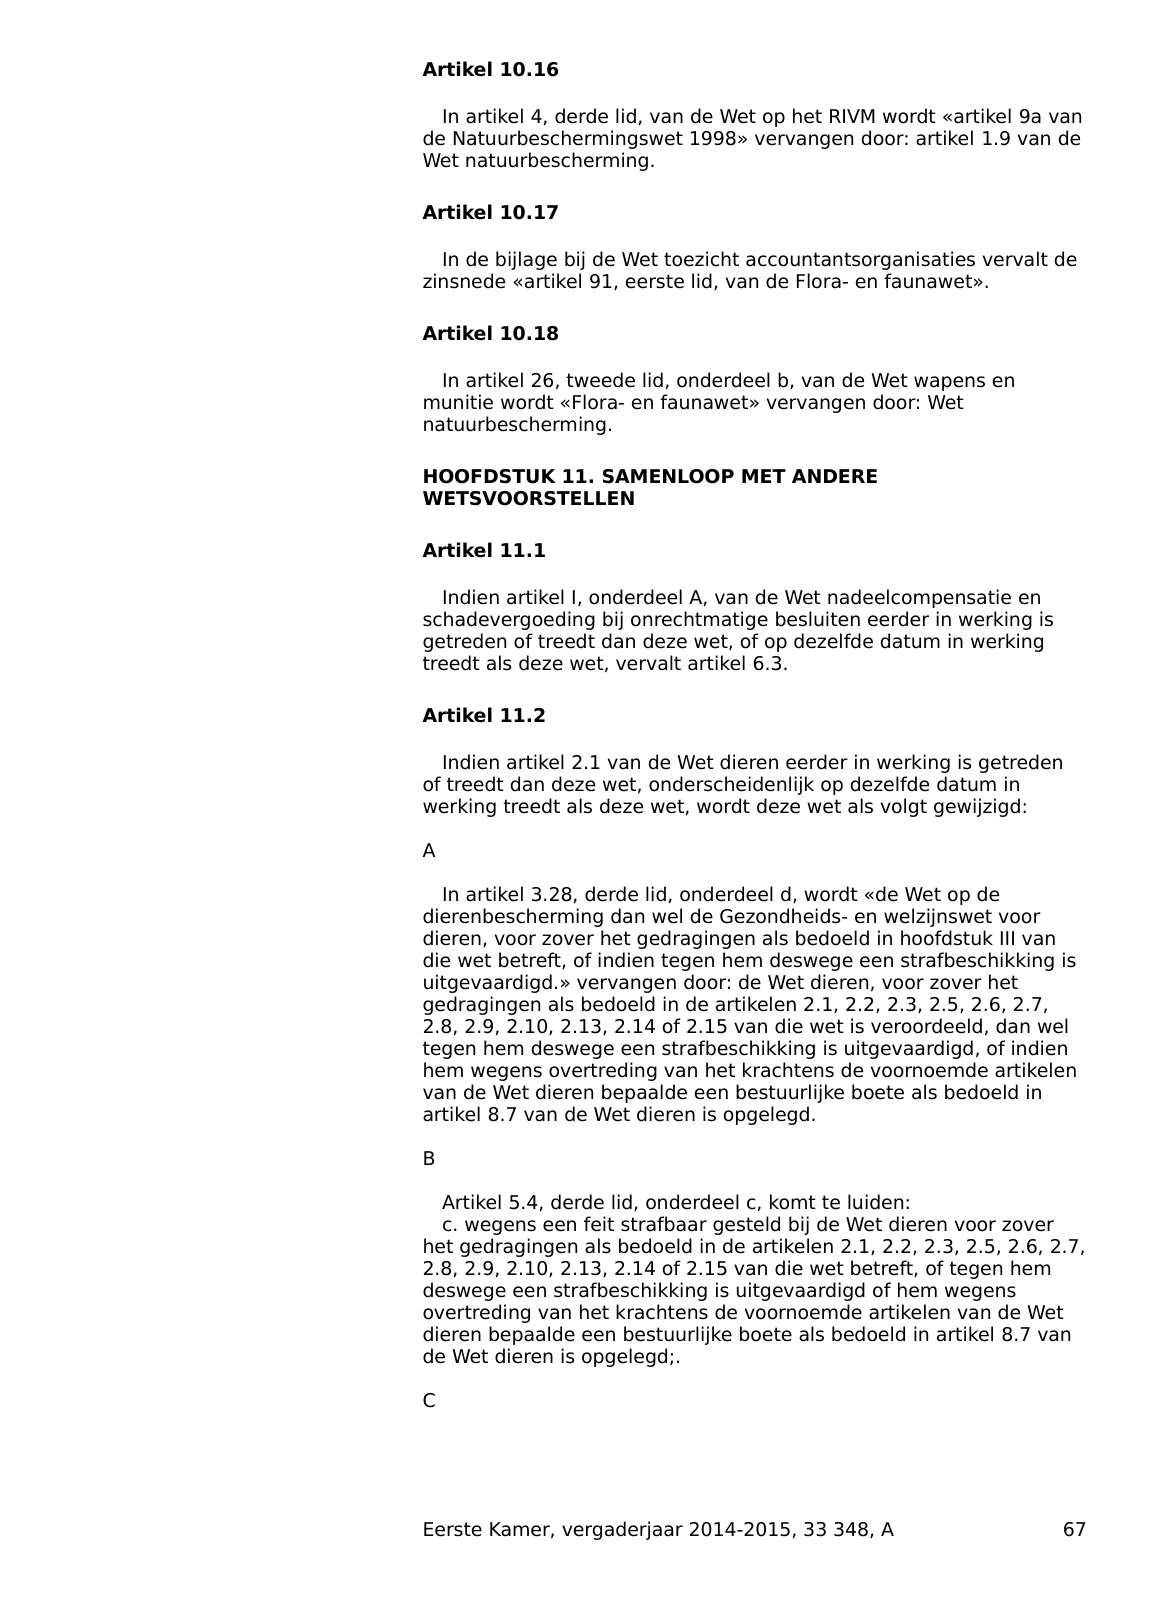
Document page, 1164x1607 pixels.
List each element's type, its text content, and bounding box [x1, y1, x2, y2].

subtitle Artikel 11.1 [422, 540, 1087, 562]
text B [422, 1148, 1087, 1170]
subtitle HOOFDSTUK 11. SAMENLOOP MET ANDERE WETSVOORSTELLEN [422, 466, 1087, 510]
text In artikel 4, derde lid, van de Wet op het RIVM wordt «artikel 9a van de Natuurbeschermingswet 1998» vervangen door: artikel 1.9 van de Wet natuurbescherming. [422, 106, 1087, 172]
subtitle Artikel 11.2 [422, 705, 1087, 727]
text In de bijlage bij de Wet toezicht accountantsorganisaties vervalt de zinsnede «artikel 91, eerste lid, van de Flora- en faunawet». [422, 249, 1087, 293]
text c. wegens een feit strafbaar gesteld bij de Wet dieren voor zover het gedragingen als bedoeld in de artikelen 2.1, 2.2, 2.3, 2.5, 2.6, 2.7, 2.8, 2.9, 2.10, 2.13, 2.14 of 2.15 van die wet betreft, of tegen hem deswege een strafbeschikking is uitgevaardigd of hem wegens overtreding van het krachtens de voornoemde artikelen van de Wet dieren bepaalde een bestuurlijke boete als bedoeld in artikel 8.7 van de Wet dieren is opgelegd;. [422, 1214, 1087, 1368]
text C [422, 1390, 1087, 1412]
text In artikel 3.28, derde lid, onderdeel d, wordt «de Wet op de dierenbescherming dan wel de Gezondheids- en welzijnswet voor dieren, voor zover het gedragingen als bedoeld in hoofdstuk III van die wet betreft, of indien tegen hem deswege een strafbeschikking is uitgevaardigd.» vervangen door: de Wet dieren, voor zover het gedragingen als bedoeld in de artikelen 2.1, 2.2, 2.3, 2.5, 2.6, 2.7, 2.8, 2.9, 2.10, 2.13, 2.14 of 2.15 van die wet is veroordeeld, dan wel tegen hem deswege een strafbeschikking is uitgevaardigd, of indien hem wegens overtreding van het krachtens de voornoemde artikelen van de Wet dieren bepaalde een bestuurlijke boete als bedoeld in artikel 8.7 van de Wet dieren is opgelegd. [422, 884, 1087, 1126]
subtitle Artikel 10.16 [422, 59, 1087, 81]
text Indien artikel 2.1 van de Wet dieren eerder in werking is getreden of treedt dan deze wet, onderscheidenlijk op dezelfde datum in werking treedt als deze wet, wordt deze wet als volgt gewijzigd: [422, 752, 1087, 818]
subtitle Artikel 10.18 [422, 323, 1087, 345]
text Artikel 5.4, derde lid, onderdeel c, komt te luiden: [422, 1192, 1087, 1214]
text In artikel 26, tweede lid, onderdeel b, van de Wet wapens en munitie wordt «Flora- en faunawet» vervangen door: Wet natuurbescherming. [422, 370, 1087, 436]
text A [422, 840, 1087, 862]
subtitle Artikel 10.17 [422, 202, 1087, 224]
text Indien artikel I, onderdeel A, van de Wet nadeelcompensatie en schadevergoeding bij onrechtmatige besluiten eerder in werking is getreden of treedt dan deze wet, of op dezelfde datum in werking treedt als deze wet, vervalt artikel 6.3. [422, 587, 1087, 675]
